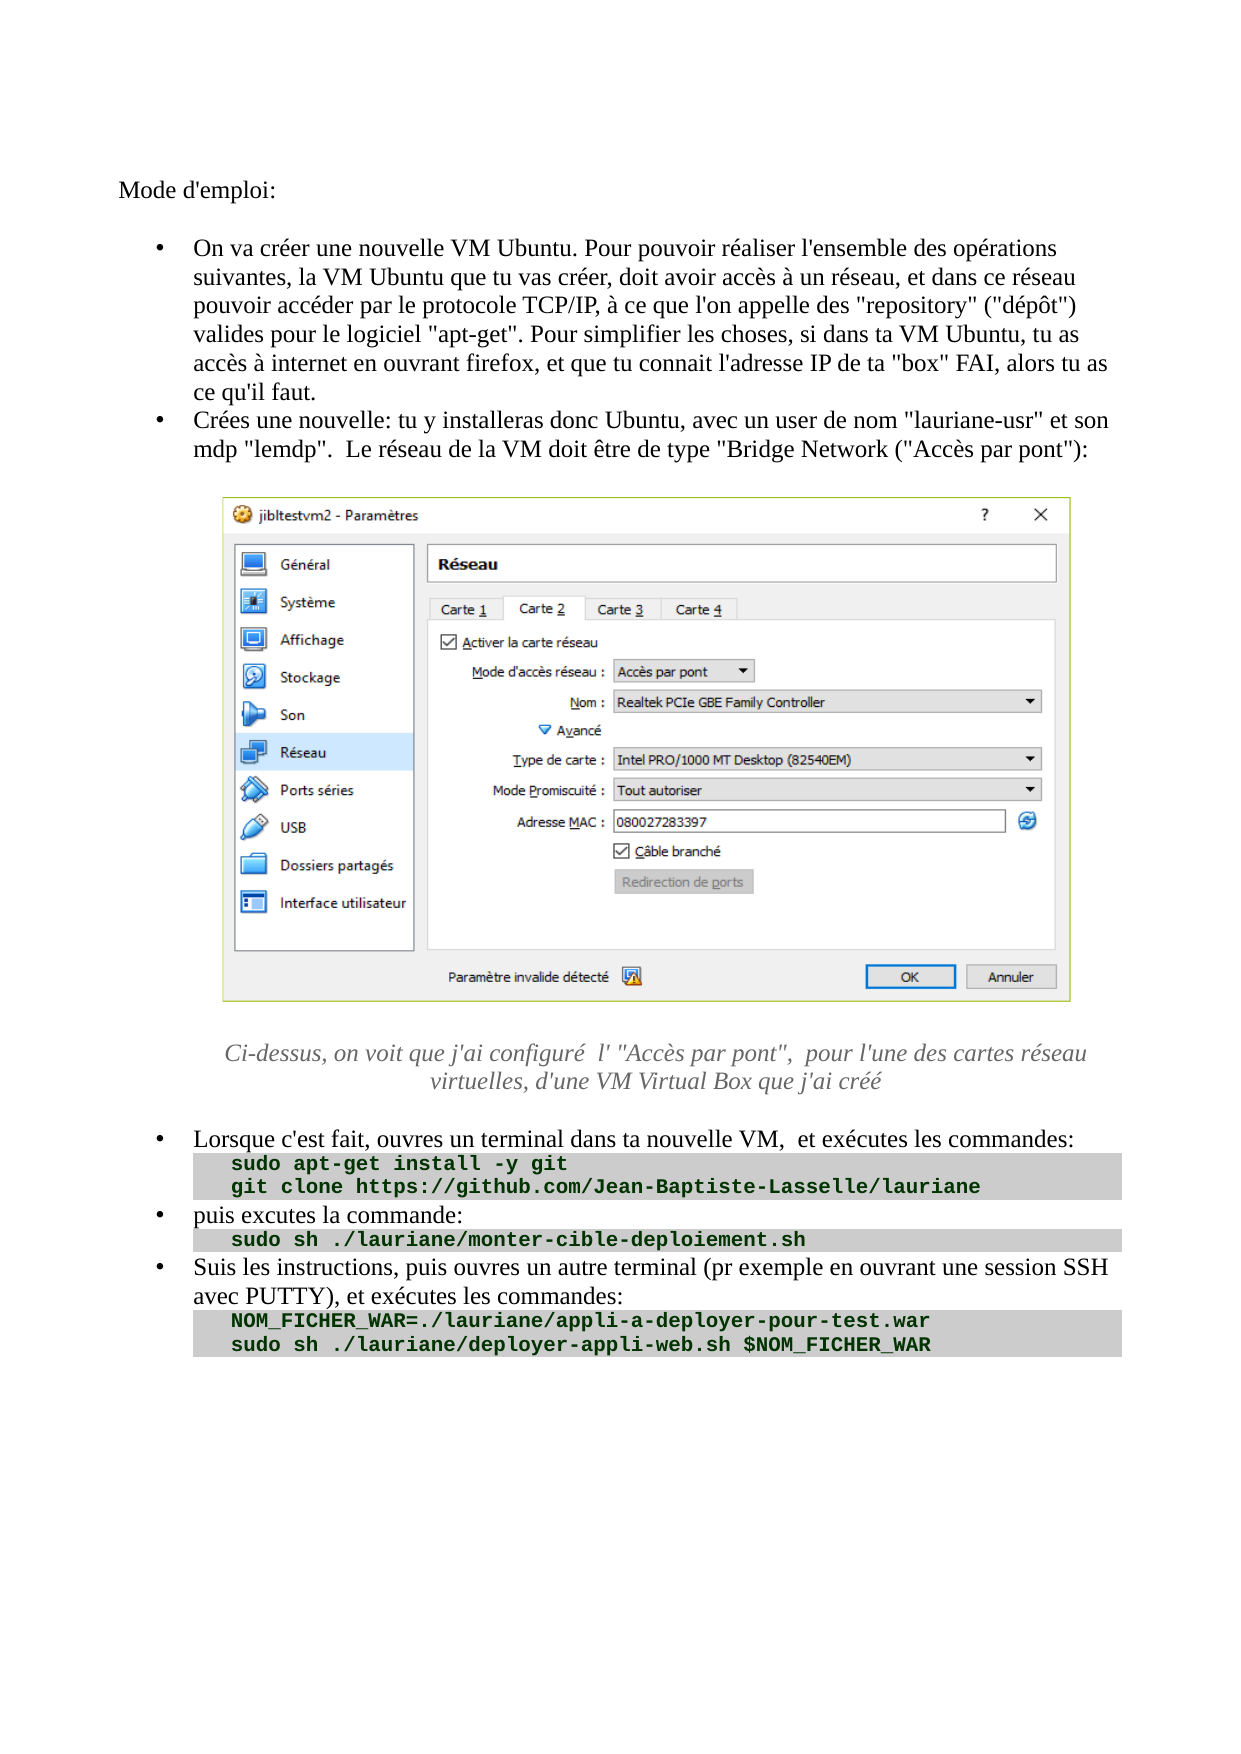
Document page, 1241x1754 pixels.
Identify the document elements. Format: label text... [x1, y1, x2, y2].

list sudo sh ./lauriane/monter-cible-deploiement.sh [193, 1229, 1122, 1252]
text Ci-dessus, on voit que j'ai configuré l' "Accès par pont", pour l'une des cartes réseau virtuelles, d'une VM Virtual Box que j'ai créé [192, 1038, 1122, 1095]
list Crées une nouvelle: tu y installeras donc Ubuntu, avec un user de nom "lauriane-usr" et son mdp "lemdp". Le réseau de la VM doit être de type "Bridge Network ("Accès par pont"): [156, 406, 1122, 463]
list Lorsque c'est fait, ouvres un terminal dans ta nouvelle VM, et exécutes les commandes: [156, 1124, 1122, 1153]
list puis excutes la commande: [156, 1200, 1122, 1229]
picture [222, 497, 1077, 1009]
list git clone https://github.com/Jean-Baptiste-Lasselle/lauriane [193, 1176, 1122, 1200]
list sudo apt-get install -y git [193, 1153, 1122, 1176]
list NOM_FICHER_WAR=./lauriane/appli-a-deployer-pour-test.war [193, 1310, 1122, 1333]
list sudo sh ./lauriane/deployer-appli-web.sh $NOM_FICHER_WAR [193, 1333, 1122, 1357]
list Suis les instructions, puis ouvres un autre terminal (pr exemple en ouvrant une session SSH avec PUTTY), et exécutes les commandes: [156, 1252, 1122, 1310]
list On va créer une nouvelle VM Ubuntu. Pour pouvoir réaliser l'ensemble des opérations suivantes, la VM Ubuntu que tu vas créer, doit avoir accès à un réseau, et dans ce réseau pouvoir accéder par le protocole TCP/IP, à ce que l'on appelle des "repository" ("dépôt") valides pour le logiciel "apt-get". Pour simplifier les choses, si dans ta VM Ubuntu, tu as accès à internet en ouvrant firefox, et que tu connait l'adresse IP de ta "box" FAI, alors tu as ce qu'il faut. [156, 233, 1122, 406]
text Mode d'emploi: [118, 176, 1122, 204]
